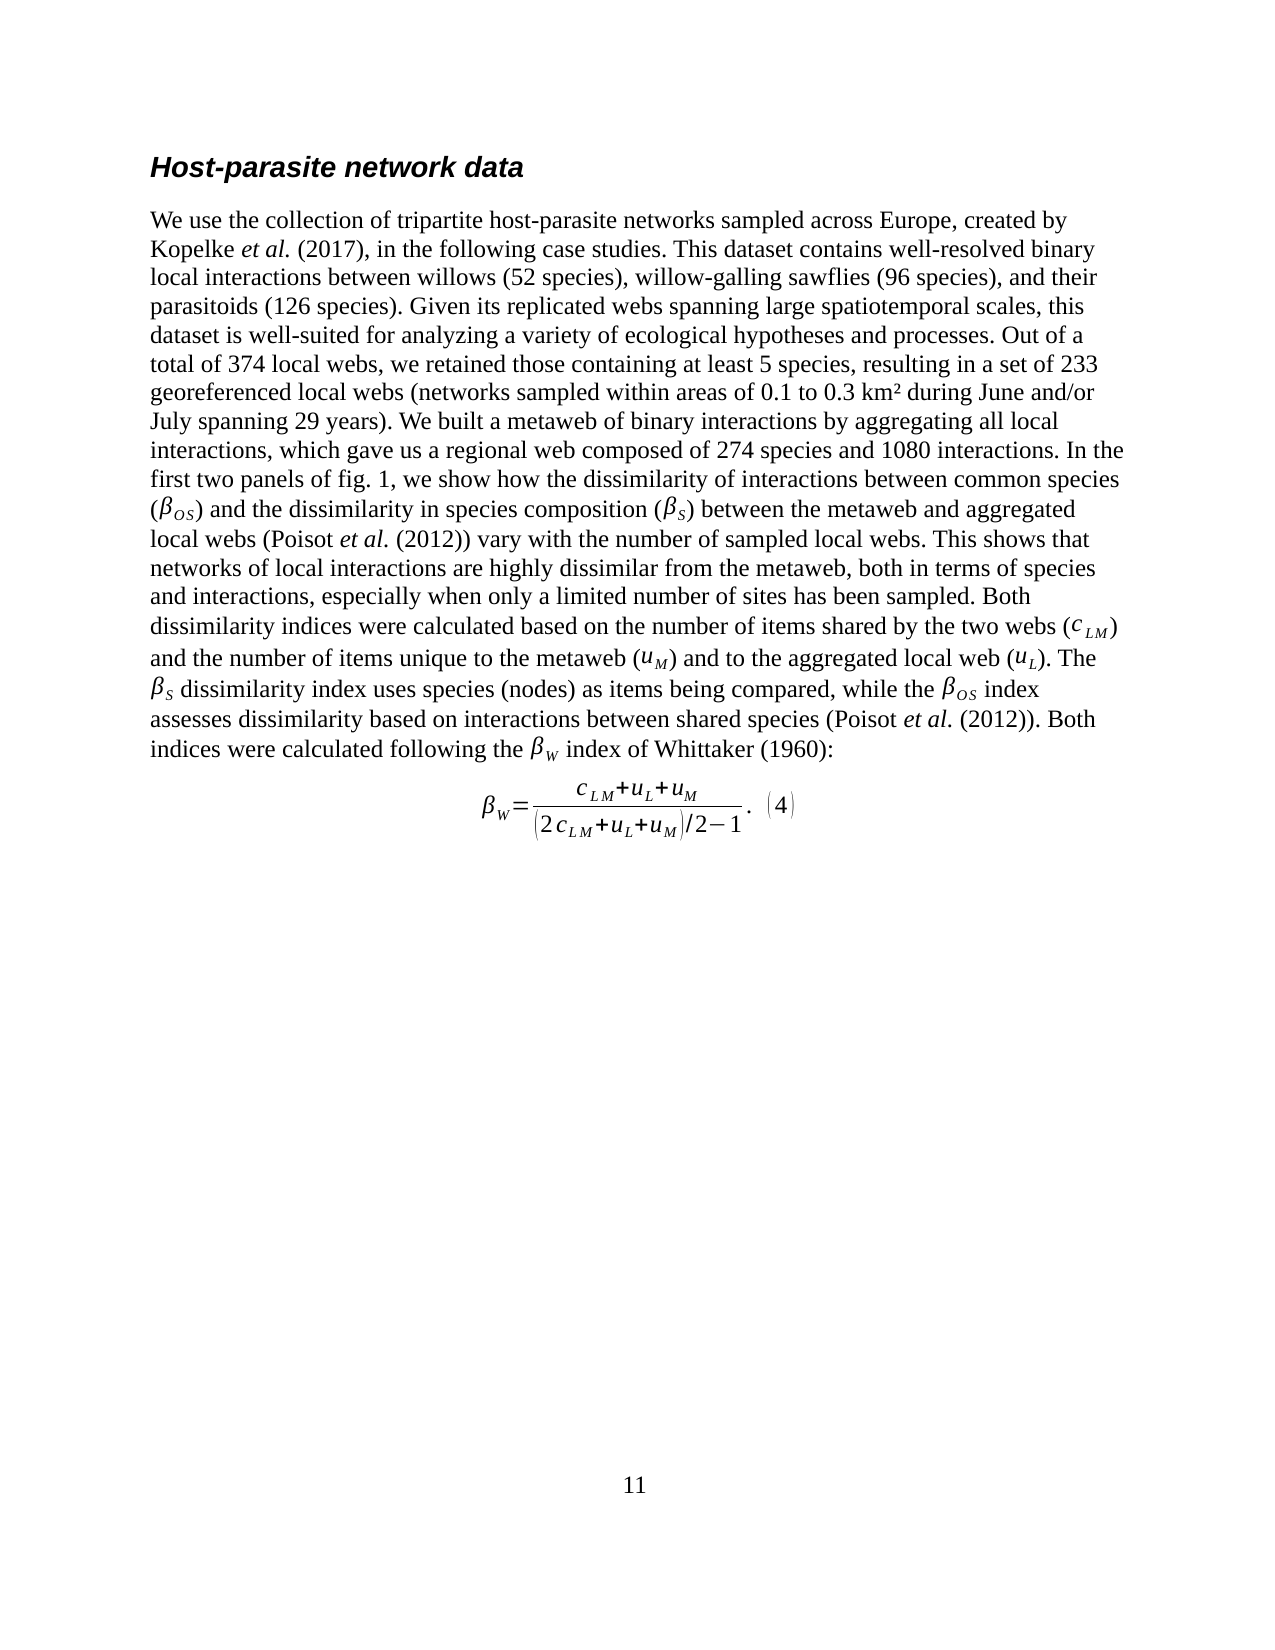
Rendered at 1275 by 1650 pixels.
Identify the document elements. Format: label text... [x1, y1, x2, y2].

subtitle Host-parasite network data [150, 150, 1125, 183]
text We use the collection of tripartite host-parasite networks sampled across Europe, created by Kopelke et al. (2017), in the following case studies. This dataset contains well-resolved binary local interactions between willows (52 species), willow-galling sawflies (96 species), and their parasitoids (126 species). Given its replicated webs spanning large spatiotemporal scales, this dataset is well-suited for analyzing a variety of ecological hypotheses and processes. Out of a total of 374 local webs, we retained those containing at least 5 species, resulting in a set of 233 georeferenced local webs (networks sampled within areas of 0.1 to 0.3 km² during June and/or July spanning 29 years). We built a metaweb of binary interactions by aggregating all local interactions, which gave us a regional web composed of 274 species and 1080 interactions. In the first two panels of fig. 1, we show how the dissimilarity of interactions between common species () and the dissimilarity in species composition () between the metaweb and aggregated local webs (Poisot et al. (2012)) vary with the number of sampled local webs. This shows that networks of local interactions are highly dissimilar from the metaweb, both in terms of species and interactions, especially when only a limited number of sites has been sampled. Both dissimilarity indices were calculated based on the number of items shared by the two webs () and the number of items unique to the metaweb () and to the aggregated local web (). The dissimilarity index uses species (nodes) as items being compared, while the index assesses dissimilarity based on interactions between shared species (Poisot et al. (2012)). Both indices were calculated following the index of Whittaker (1960): [150, 205, 1125, 764]
